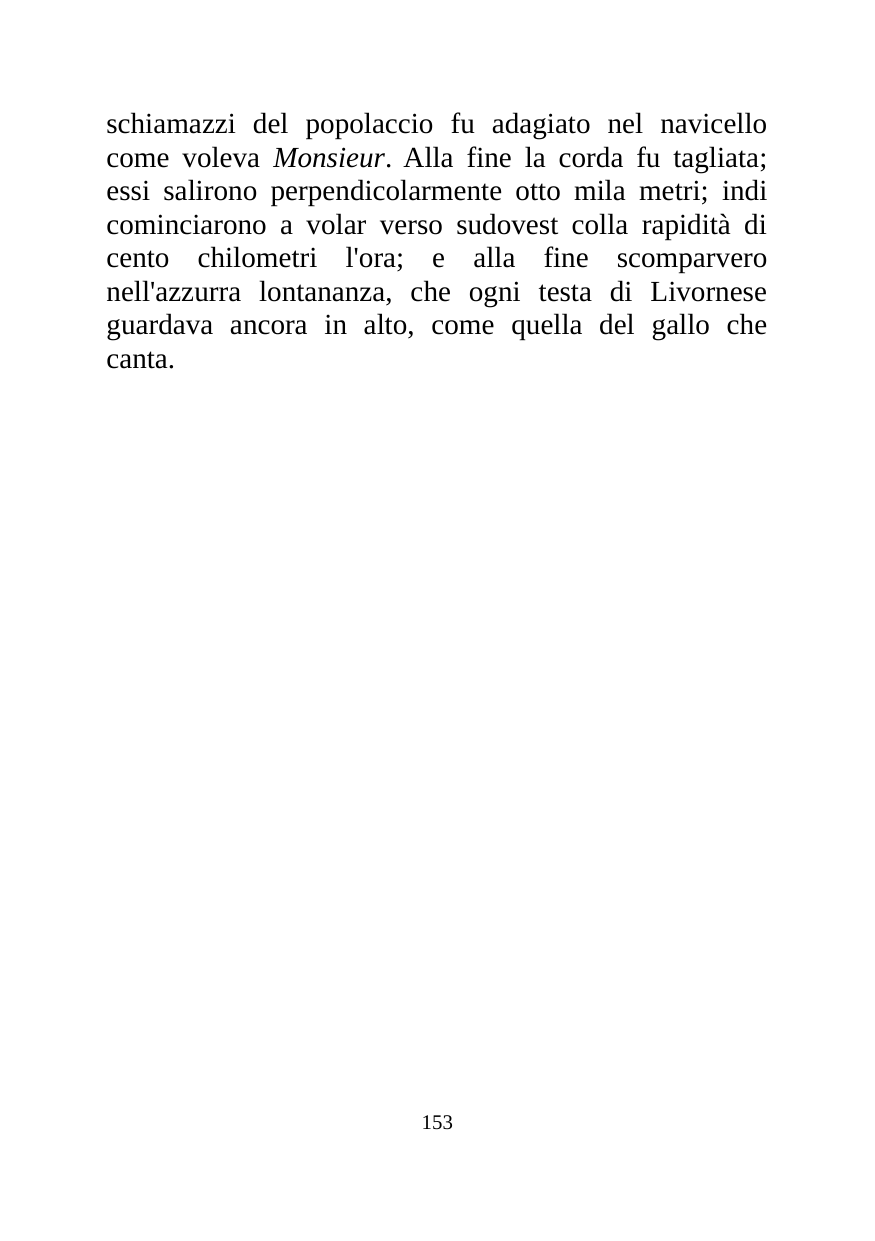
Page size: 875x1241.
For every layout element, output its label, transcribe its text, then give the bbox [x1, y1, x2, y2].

text schiamazzi del popolaccio fu adagiato nel navicello come voleva Monsieur. Alla fine la corda fu tagliata; essi salirono perpendicolarmente otto mila metri; indi cominciarono a volar verso sudovest colla rapidità di cento chilometri l'ora; e alla fine scomparvero nell'azzurra lontananza, che ogni testa di Livornese guardava ancora in alto, come quella del gallo che canta. [106, 106, 768, 374]
